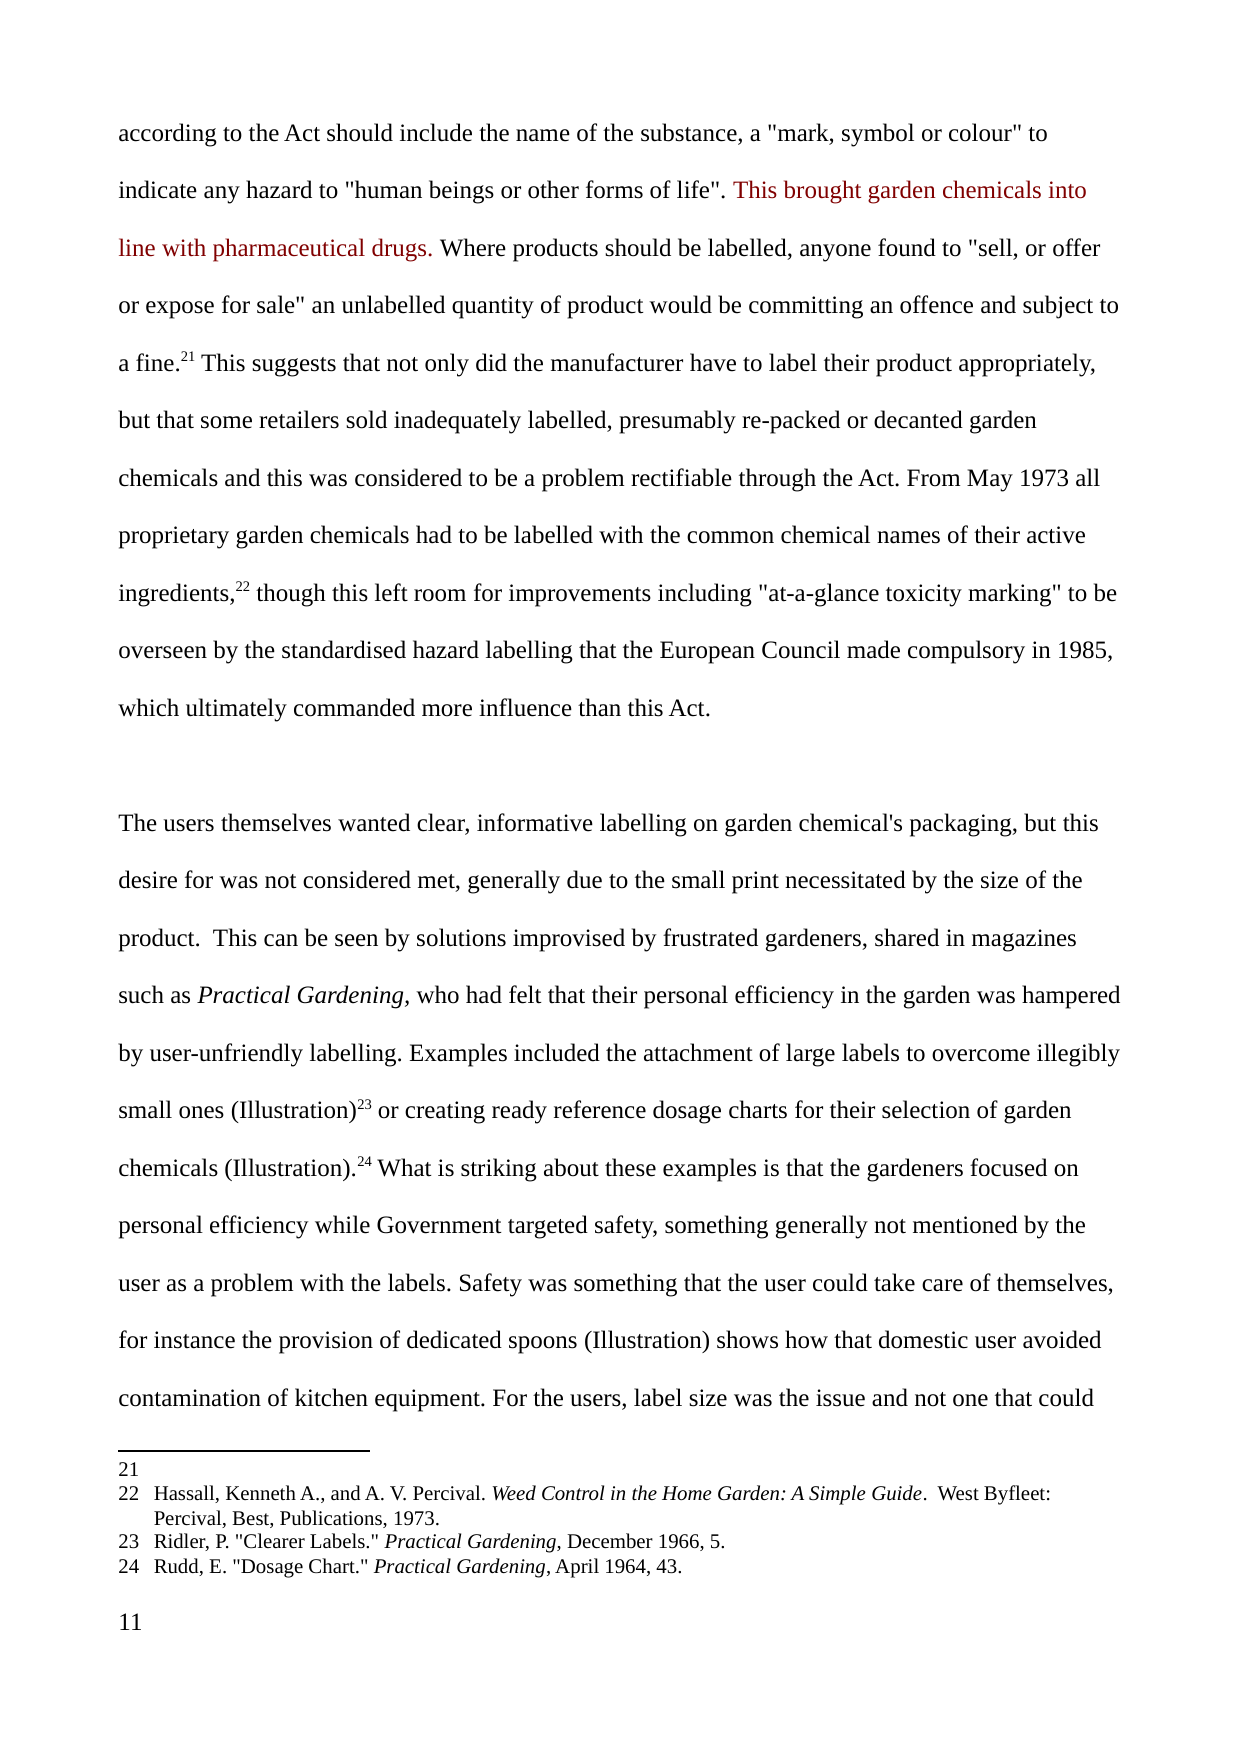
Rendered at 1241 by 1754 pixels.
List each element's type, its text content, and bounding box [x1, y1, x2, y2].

text according to the Act should include the name of the substance, a "mark, symbol or colour" to indicate any hazard to "human beings or other forms of life". This brought garden chemicals into line with pharmaceutical drugs. Where products should be labelled, anyone found to "sell, or offer or expose for sale" an unlabelled quantity of product would be committing an offence and subject to a fine. This suggests that not only did the manufacturer have to label their product appropriately, but that some retailers sold inadequately labelled, presumably re-packed or decanted garden chemicals and this was considered to be a problem rectifiable through the Act. From May 1973 all proprietary garden chemicals had to be labelled with the common chemical names of their active ingredients, though this left room for improvements including "at-a-glance toxicity marking" to be overseen by the standardised hazard labelling that the European Council made compulsory in 1985, which ultimately commanded more influence than this Act. [118, 118, 1122, 722]
text The users themselves wanted clear, informative labelling on garden chemical's packaging, but this desire for was not considered met, generally due to the small print necessitated by the size of the product. This can be seen by solutions improvised by frustrated gardeners, shared in magazines such as Practical Gardening, who had felt that their personal efficiency in the garden was hampered by user-unfriendly labelling. Examples included the attachment of large labels to overcome illegibly small ones (Illustration) or creating ready reference dosage charts for their selection of garden chemicals (Illustration). What is striking about these examples is that the gardeners focused on personal efficiency while Government targeted safety, something generally not mentioned by the user as a problem with the labels. Safety was something that the user could take care of themselves, for instance the provision of dedicated spoons (Illustration) shows how that domestic user avoided contamination of kitchen equipment. For the users, label size was the issue and not one that could [118, 808, 1122, 1412]
text Rudd, E. "Dosage Chart." Practical Gardening, April 1964, 43. [118, 1553, 1122, 1578]
text Hassall, Kenneth A., and A. V. Percival. Weed Control in the Home Garden: A Simple Guide. West Byfleet: Percival, Best, Publications, 1973. [118, 1481, 1122, 1529]
text Ridler, P. "Clearer Labels." Practical Gardening, December 1966, 5. [118, 1529, 1122, 1553]
